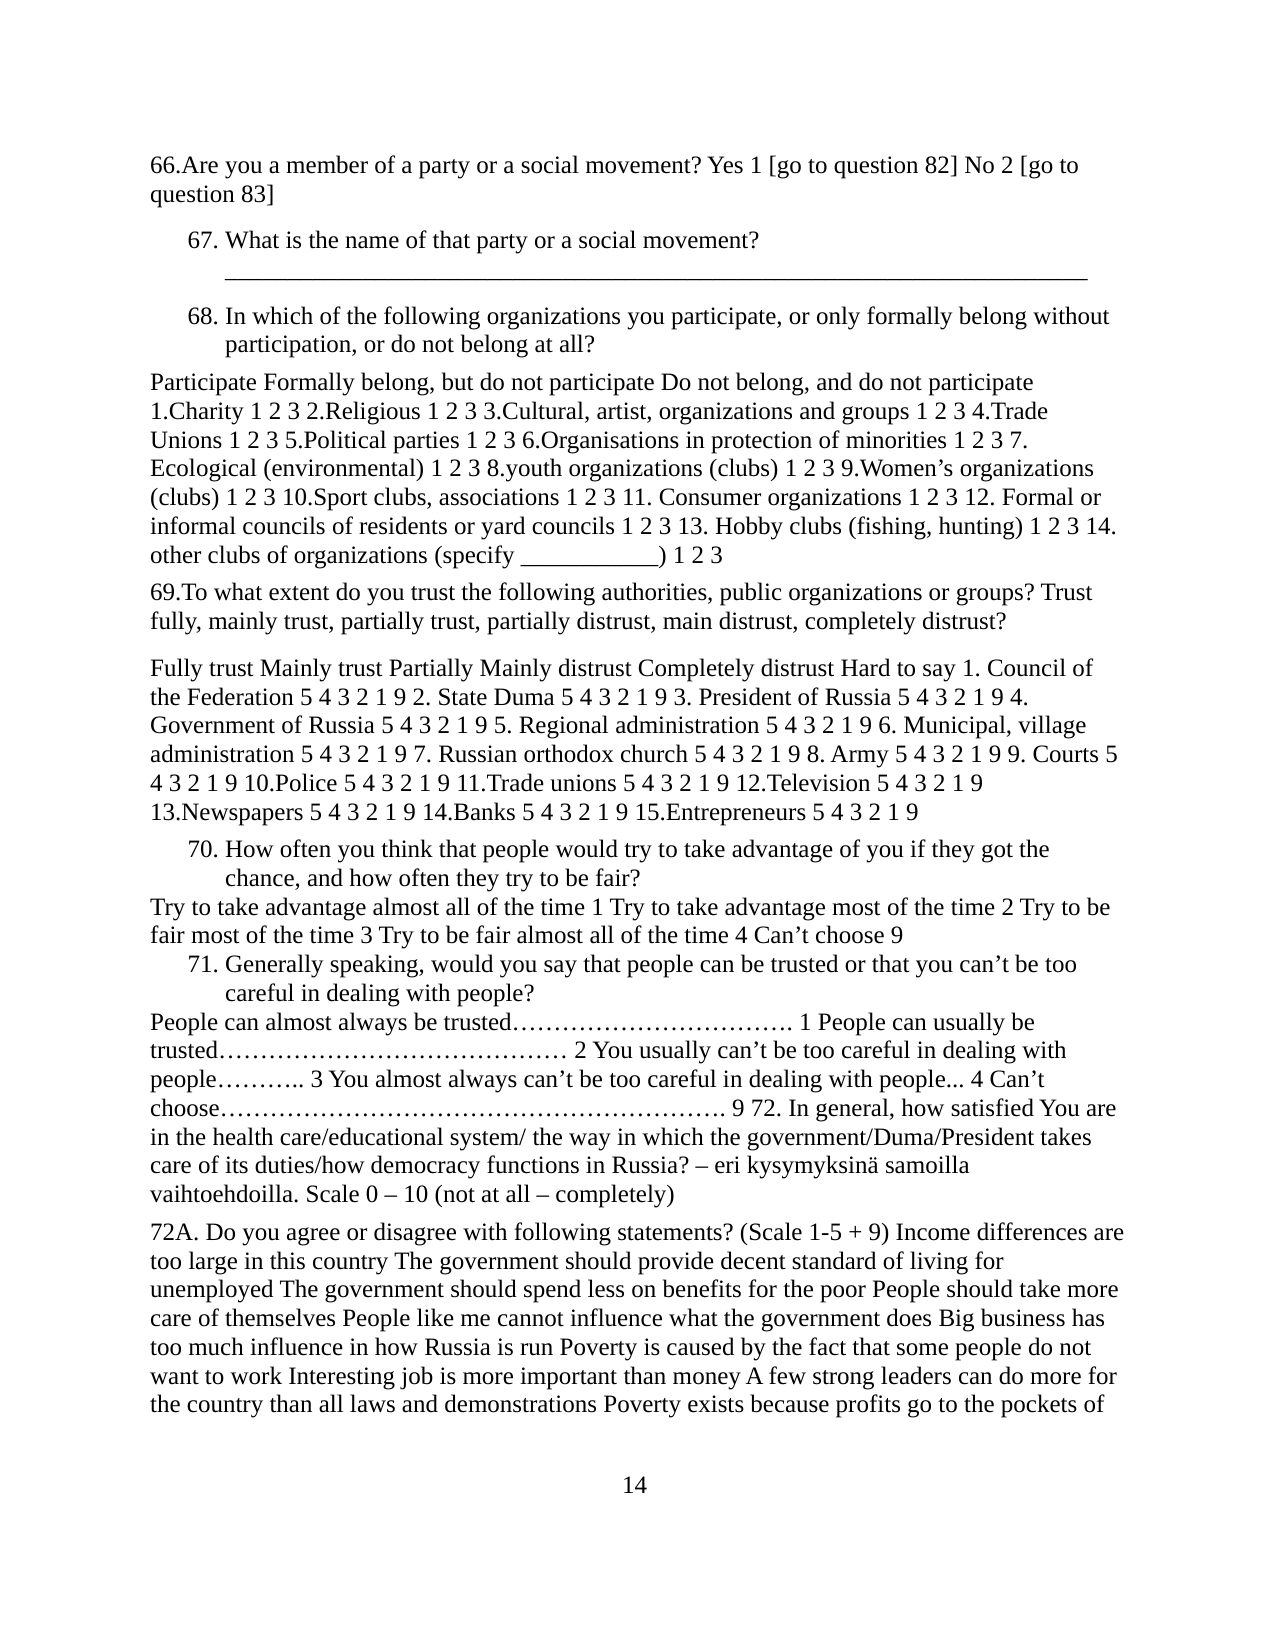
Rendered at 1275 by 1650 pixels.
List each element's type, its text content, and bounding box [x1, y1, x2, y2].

list What is the name of that party or a social movement? _____________________________________________________________________ [187, 225, 1125, 283]
list Generally speaking, would you say that people can be trusted or that you can’t be too careful in dealing with people? [187, 949, 1125, 1007]
list How often you think that people would try to take advantage of you if they got the chance, and how often they try to be fair? [187, 834, 1125, 892]
text Fully trust Mainly trust Partially Mainly distrust Completely distrust Hard to say 1. Council of the Federation 5 4 3 2 1 9 2. State Duma 5 4 3 2 1 9 3. President of Russia 5 4 3 2 1 9 4. Government of Russia 5 4 3 2 1 9 5. Regional administration 5 4 3 2 1 9 6. Municipal, village administration 5 4 3 2 1 9 7. Russian orthodox church 5 4 3 2 1 9 8. Army 5 4 3 2 1 9 9. Courts 5 4 3 2 1 9 10.Police 5 4 3 2 1 9 11.Trade unions 5 4 3 2 1 9 12.Television 5 4 3 2 1 9 13.Newspapers 5 4 3 2 1 9 14.Banks 5 4 3 2 1 9 15.Entrepreneurs 5 4 3 2 1 9 [150, 653, 1125, 825]
text Try to take advantage almost all of the time 1 Try to take advantage most of the time 2 Try to be fair most of the time 3 Try to be fair almost all of the time 4 Can’t choose 9 [150, 892, 1125, 949]
text 72A. Do you agree or disagree with following statements? (Scale 1-5 + 9) Income differences are too large in this country The government should provide decent standard of living for unemployed The government should spend less on benefits for the poor People should take more care of themselves People like me cannot influence what the government does Big business has too much influence in how Russia is run Poverty is caused by the fact that some people do not want to work Interesting job is more important than money A few strong leaders can do more for the country than all laws and demonstrations Poverty exists because profits go to the pockets of [150, 1217, 1125, 1418]
list In which of the following organizations you participate, or only formally belong without participation, or do not belong at all? [187, 301, 1125, 358]
text 69.To what extent do you trust the following authorities, public organizations or groups? Trust fully, mainly trust, partially trust, partially distrust, main distrust, completely distrust? [150, 577, 1125, 635]
text People can almost always be trusted……………………………. 1 People can usually be trusted…………………………………… 2 You usually can’t be too careful in dealing with people……….. 3 You almost always can’t be too careful in dealing with people... 4 Can’t choose……………………………………………………. 9 72. In general, how satisfied You are in the health care/educational system/ the way in which the government/Duma/President takes care of its duties/how democracy functions in Russia? – eri kysymyksinä samoilla vaihtoehdoilla. Scale 0 – 10 (not at all – completely) [150, 1007, 1125, 1208]
text 66.Are you a member of a party or a social movement? Yes 1 [go to question 82] No 2 [go to question 83] [150, 150, 1125, 207]
text Participate Formally belong, but do not participate Do not belong, and do not participate 1.Charity 1 2 3 2.Religious 1 2 3 3.Cultural, artist, organizations and groups 1 2 3 4.Trade Unions 1 2 3 5.Political parties 1 2 3 6.Organisations in protection of minorities 1 2 3 7. Ecological (environmental) 1 2 3 8.youth organizations (clubs) 1 2 3 9.Women’s organizations (clubs) 1 2 3 10.Sport clubs, associations 1 2 3 11. Consumer organizations 1 2 3 12. Formal or informal councils of residents or yard councils 1 2 3 13. Hobby clubs (fishing, hunting) 1 2 3 14. other clubs of organizations (specify ___________) 1 2 3 [150, 367, 1125, 568]
